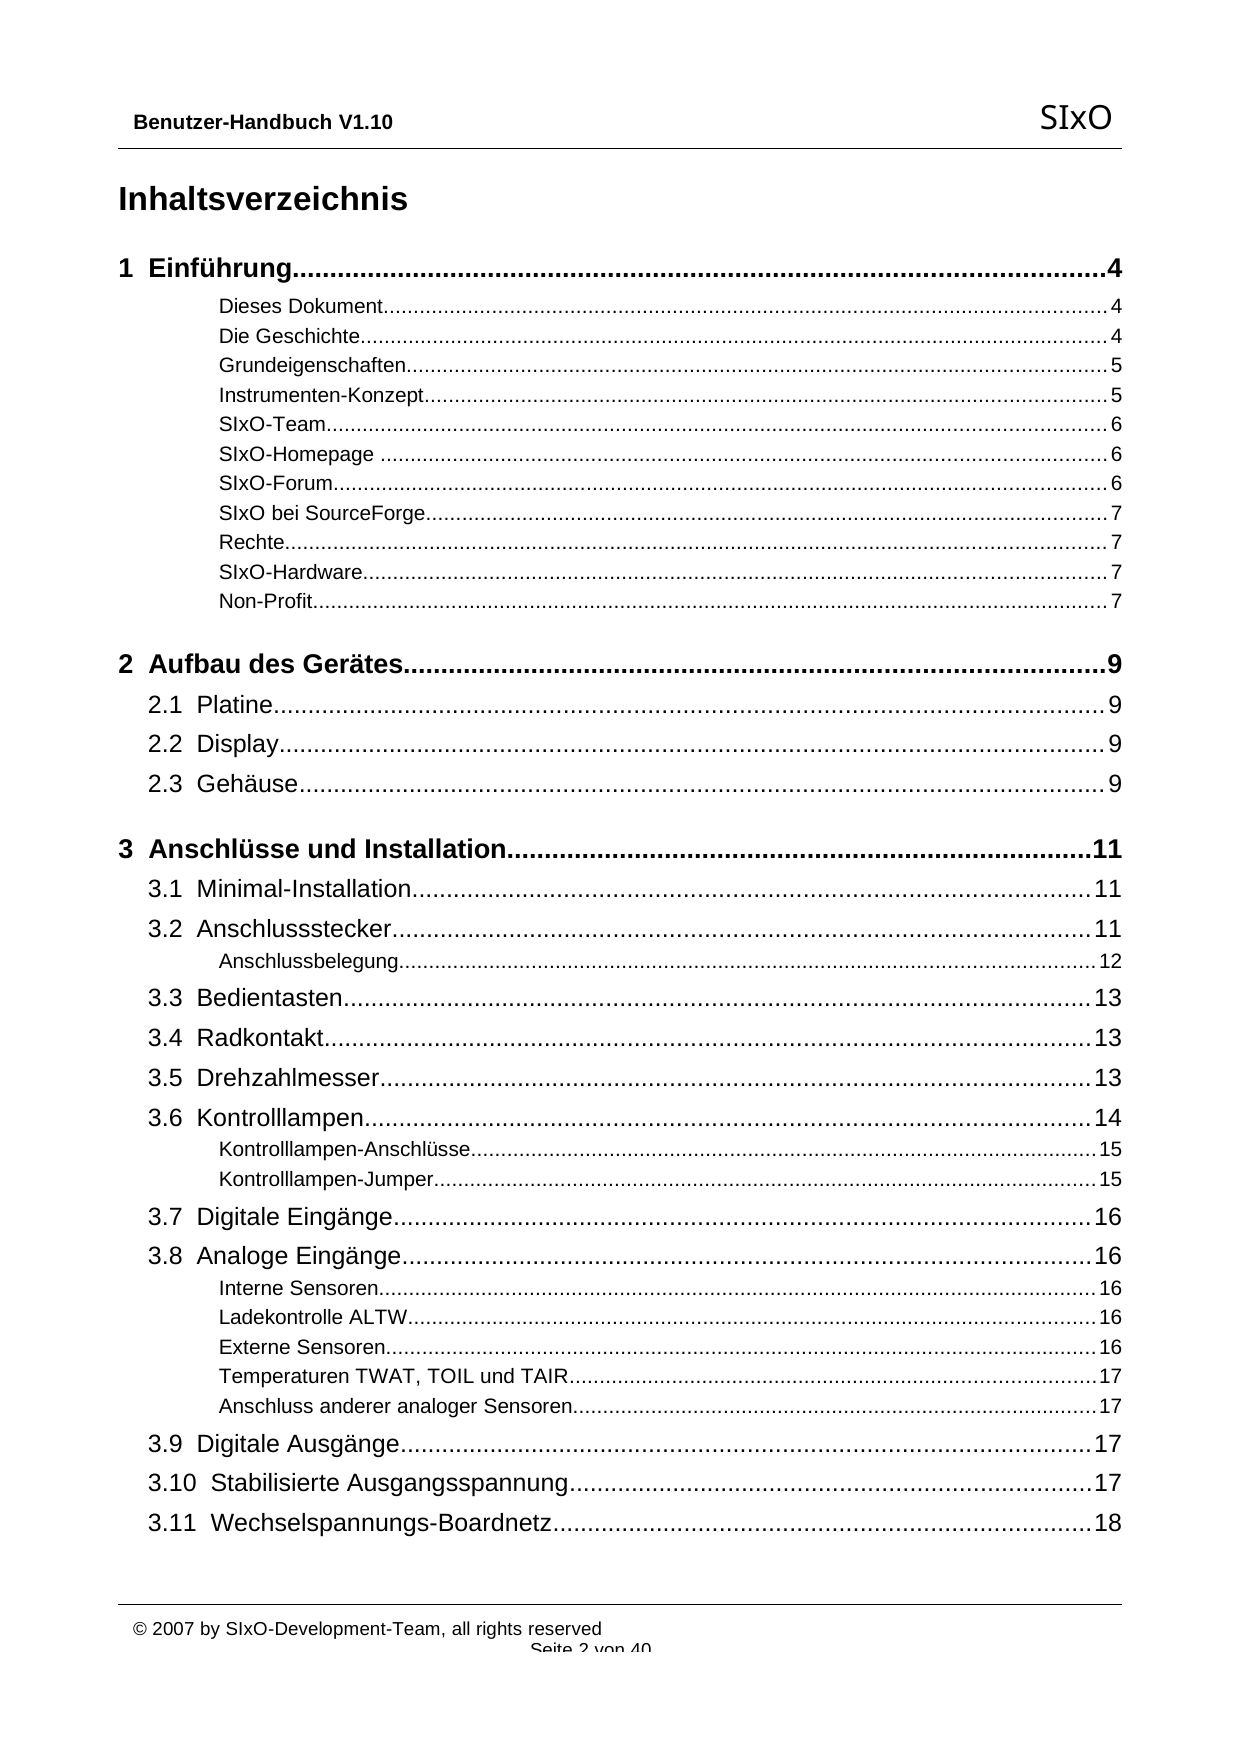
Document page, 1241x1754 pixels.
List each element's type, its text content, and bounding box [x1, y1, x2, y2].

text Kontrolllampen-Anschlüsse 15 [218, 1138, 1122, 1161]
text Kontrolllampen-Jumper 15 [218, 1167, 1122, 1191]
text 2 Aufbau des Gerätes 9 [118, 649, 1122, 679]
text 3.3 Bedientasten 13 [148, 984, 1122, 1012]
text 3.7 Digitale Eingänge 16 [148, 1202, 1122, 1231]
text Ladekontrolle ALTW 16 [218, 1306, 1122, 1329]
text 3.11 Wechselspannungs-Boardnetz 18 [148, 1509, 1122, 1537]
text 3.2 Anschlussstecker 11 [148, 915, 1122, 943]
text Grundeigenschaften 5 [218, 354, 1122, 377]
text Non-Profit 7 [218, 590, 1122, 613]
text 3.1 Minimal-Installation 11 [148, 875, 1122, 903]
text Instrumenten-Konzept 5 [218, 383, 1122, 407]
text 3.9 Digitale Ausgänge 17 [148, 1429, 1122, 1457]
text Anschluss anderer analoger Sensoren 17 [218, 1394, 1122, 1418]
text Dieses Dokument 4 [218, 295, 1122, 318]
text Externe Sensoren 16 [218, 1335, 1122, 1359]
text SIxO-Team 6 [218, 413, 1122, 436]
subtitle Inhaltsverzeichnis [118, 180, 1122, 218]
text 2.3 Gehäuse 9 [148, 770, 1122, 798]
text Interne Sensoren 16 [218, 1276, 1122, 1300]
text 2.2 Display 9 [148, 730, 1122, 758]
text SIxO-Forum 6 [218, 472, 1122, 495]
text 3 Anschlüsse und Installation 11 [118, 833, 1122, 863]
text Die Geschichte 4 [218, 324, 1122, 348]
text SIxO bei SourceForge 7 [218, 501, 1122, 525]
text Anschlussbelegung 12 [218, 949, 1122, 973]
text 3.8 Analoge Eingänge 16 [148, 1242, 1122, 1270]
text 1 Einführung 4 [118, 253, 1122, 283]
text SIxO-Homepage 6 [218, 442, 1122, 466]
text 3.4 Radkontakt 13 [148, 1024, 1122, 1052]
text 3.10 Stabilisierte Ausgangsspannung 17 [148, 1469, 1122, 1497]
text Temperaturen TWAT, TOIL und TAIR 17 [218, 1365, 1122, 1388]
text Rechte 7 [218, 531, 1122, 554]
text 2.1 Platine 9 [148, 691, 1122, 718]
text 3.6 Kontrolllampen 14 [148, 1104, 1122, 1132]
text 3.5 Drehzahlmesser 13 [148, 1064, 1122, 1092]
text SIxO-Hardware 7 [218, 560, 1122, 584]
